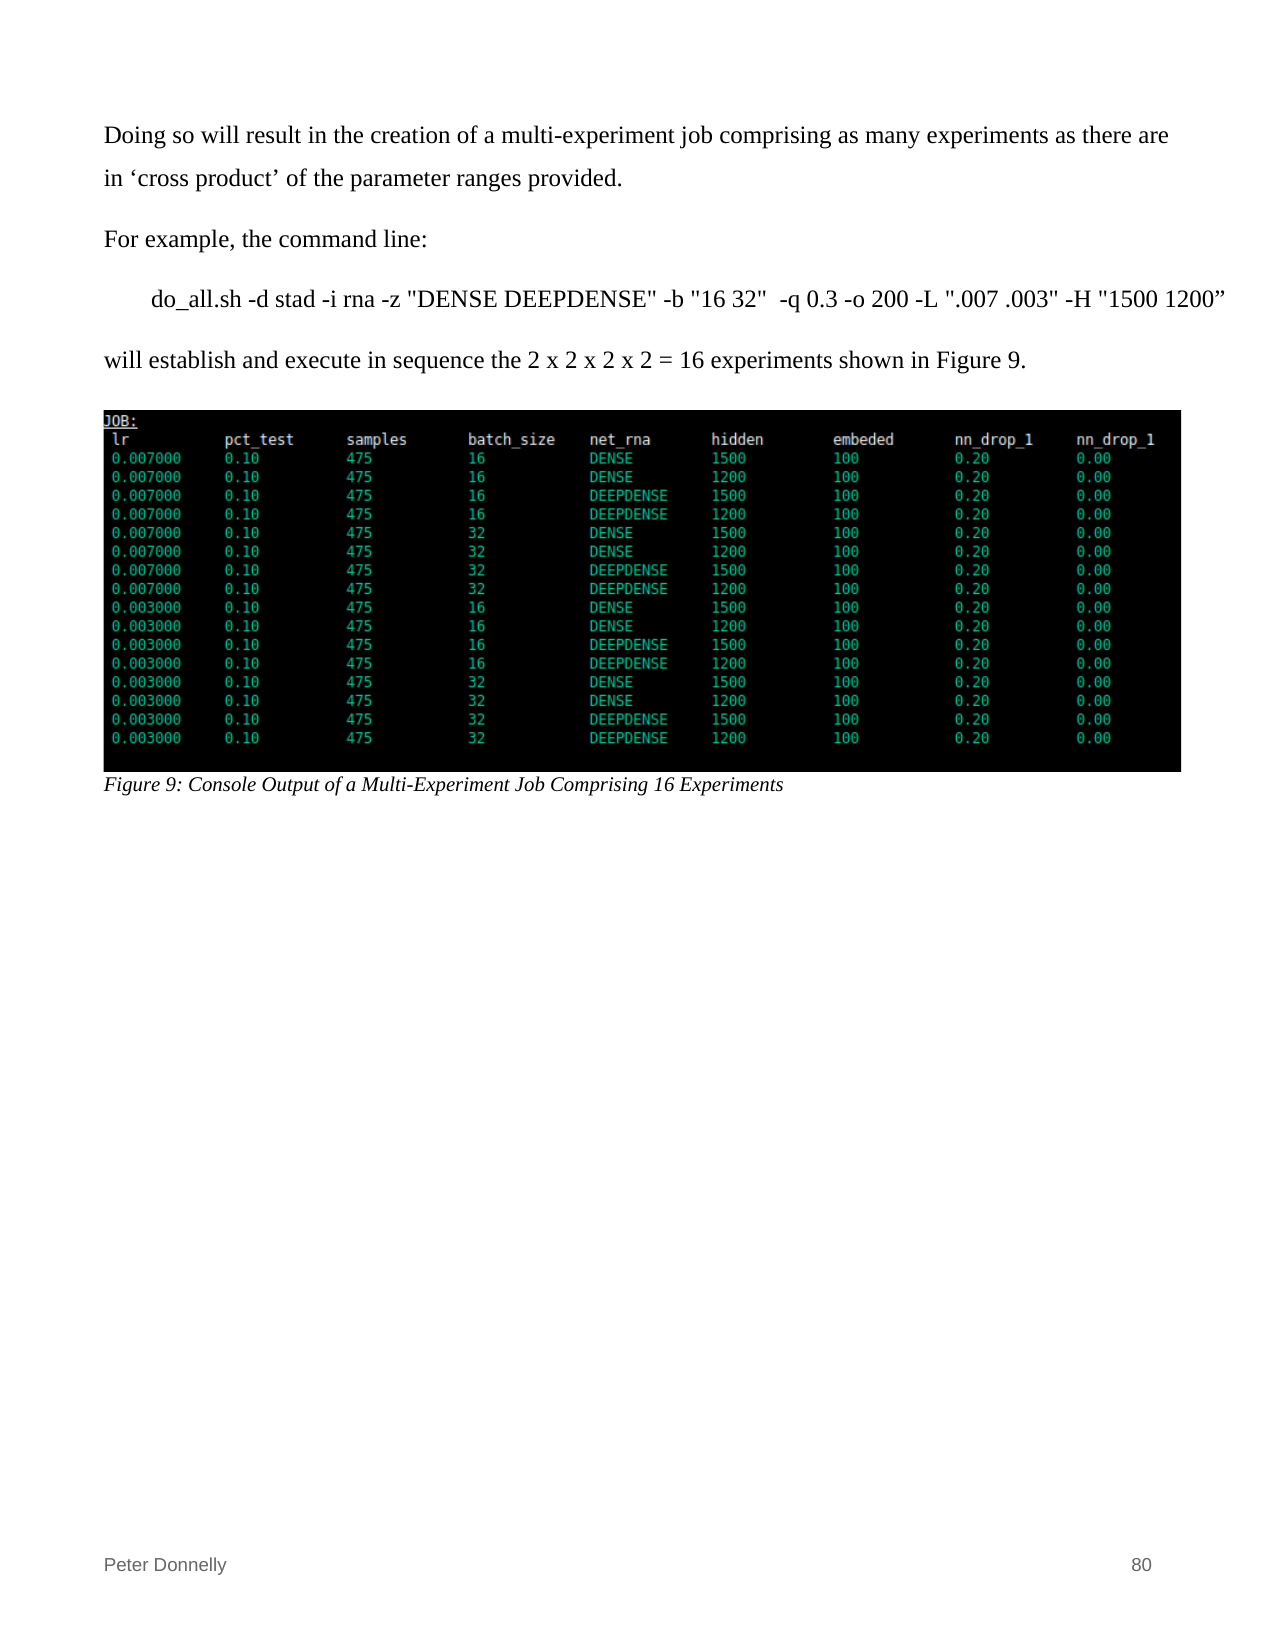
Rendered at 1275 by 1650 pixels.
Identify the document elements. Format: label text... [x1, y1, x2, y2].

text will establish and execute in sequence the 2 x 2 x 2 x 2 = 16 experiments shown in Figure 9. [103, 345, 1181, 374]
picture [103, 410, 1182, 772]
text Doing so will result in the creation of a multi-experiment job comprising as many experiments as there are in ‘cross product’ of the parameter ranges provided. [103, 120, 1181, 192]
text Figure 9: Console Output of a Multi-Experiment Job Comprising 16 Experiments [103, 772, 1181, 796]
text do_all.sh -d stad -i rna -z "DENSE DEEPDENSE" -b "16 32" -q 0.3 -o 200 -L ".007 .003" -H "1500 1200” [151, 284, 1240, 313]
text For example, the command line: [103, 224, 1181, 252]
